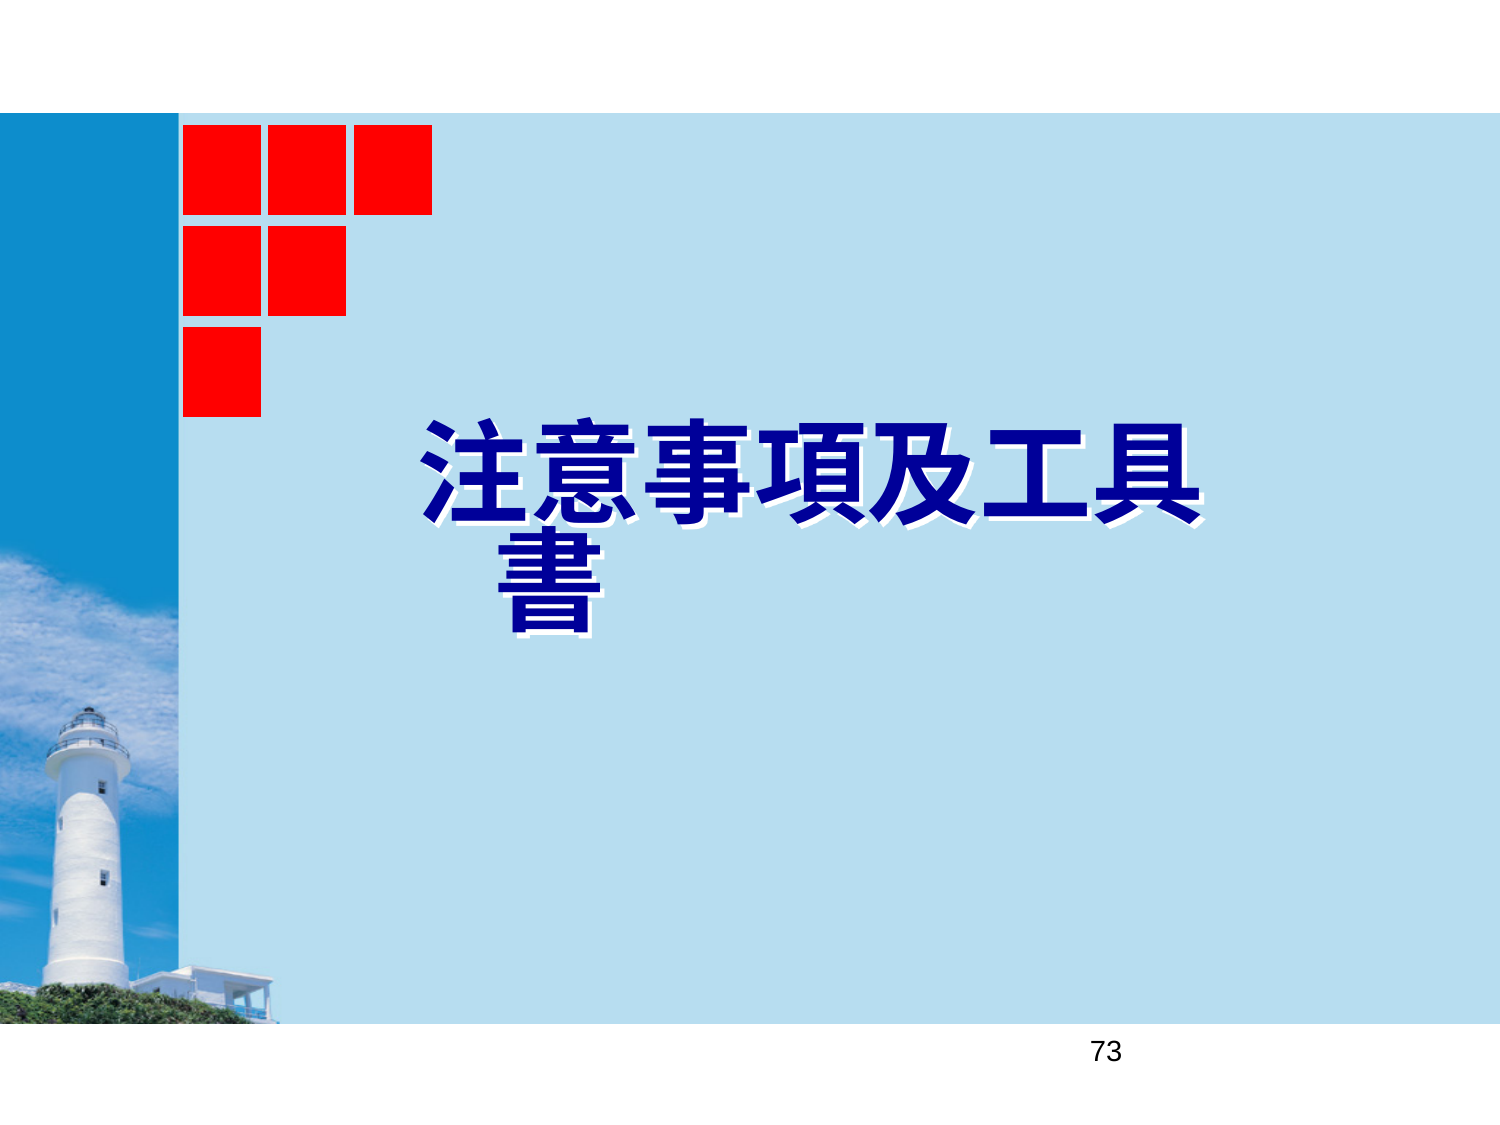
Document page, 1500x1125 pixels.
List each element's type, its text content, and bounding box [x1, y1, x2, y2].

text_box [183, 125, 261, 215]
text_box [183, 327, 261, 417]
picture [0, 113, 1500, 1024]
list 注意事項及工具書 [324, 420, 1294, 658]
text_box [183, 226, 261, 316]
text_box [268, 125, 346, 215]
text_box [354, 125, 432, 215]
text_box [268, 226, 346, 316]
text_box [1074, 1024, 1426, 1103]
